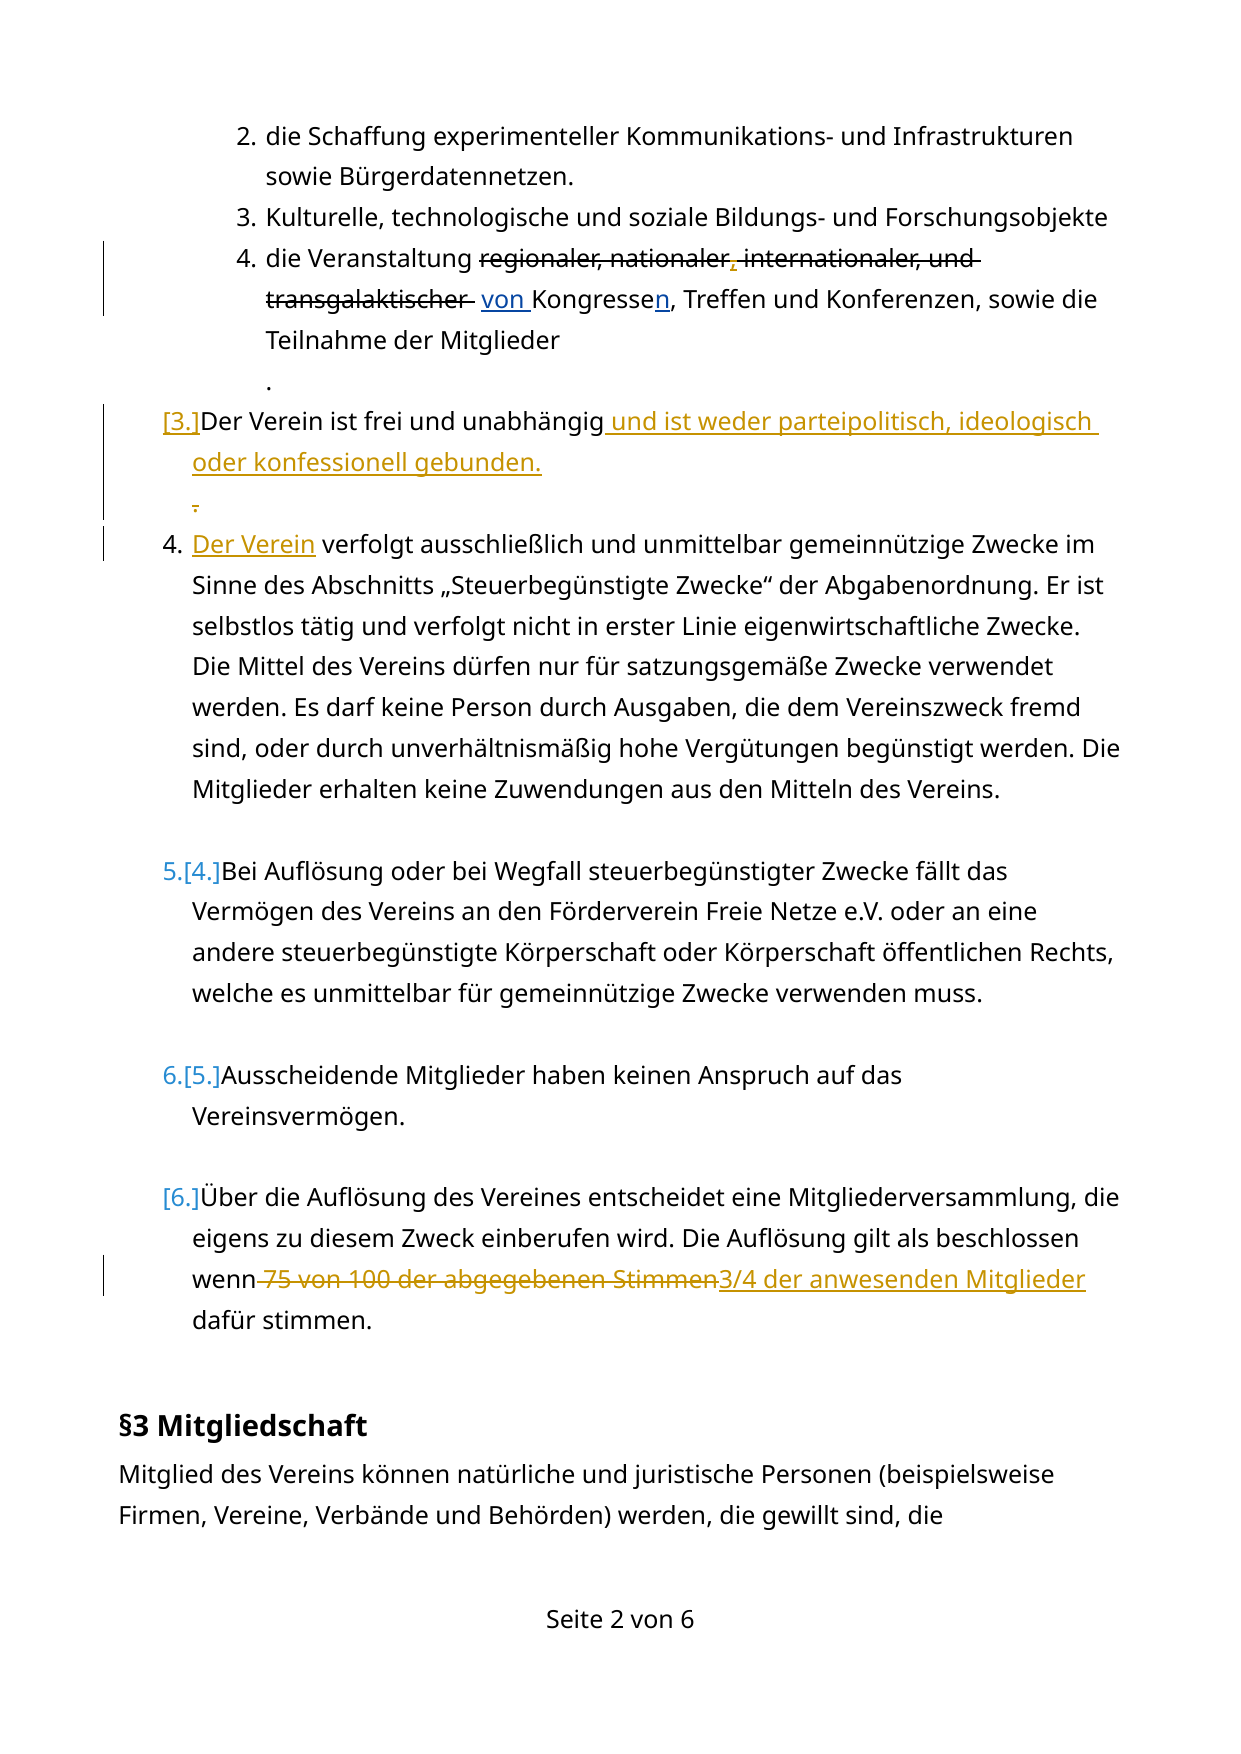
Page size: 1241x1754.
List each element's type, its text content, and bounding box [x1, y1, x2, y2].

list Bei Auflösung oder bei Wegfall steuerbegünstigter Zwecke fällt das Vermögen des Vereins an den Förderverein Freie Netze e.V. oder an eine andere steuerbegünstigte Körperschaft oder Körperschaft öffentlichen Rechts, welche es unmittelbar für gemeinnützige Zwecke verwenden muss. [162, 853, 1122, 1051]
list Der Verein verfolgt ausschließlich und unmittelbar gemeinnützige Zwecke im Sinne des Abschnitts „Steuerbegünstigte Zwecke“ der Abgabenordnung. Er ist selbstlos tätig und verfolgt nicht in erster Linie eigenwirtschaftliche Zwecke. Die Mittel des Vereins dürfen nur für satzungsgemäße Zwecke verwendet werden. Es darf keine Person durch Ausgaben, die dem Vereinszweck fremd sind, oder durch unverhältnismäßig hohe Vergütungen begünstigt werden. Die Mitglieder erhalten keine Zuwendungen aus den Mitteln des Vereins. [162, 526, 1122, 846]
list Kulturelle, technologische und soziale Bildungs- und Forschungsobjekte [236, 200, 1122, 234]
list Ausscheidende Mitglieder haben keinen Anspruch auf das Vereinsvermögen. [162, 1057, 1122, 1173]
subtitle §3 Mitgliedschaft [118, 1405, 1122, 1444]
list die Veranstaltung regionaler, nationaler, internationaler, und transgalaktischer von Kongressen, Treffen und Konferenzen, sowie die Teilnahme der Mitglieder . [236, 241, 1122, 397]
text Mitglied des Vereins können natürliche und juristische Personen (beispielsweise Firmen, Vereine, Verbände und Behörden) werden, die gewillt sind, die [118, 1457, 1122, 1532]
list Der Verein ist frei und unabhängig und ist weder parteipolitisch, ideologisch oder konfessionell gebunden. [162, 404, 1122, 520]
list die Schaffung experimenteller Kommunikations- und Infrastrukturen sowie Bürgerdatennetzen. [236, 118, 1122, 193]
list Über die Auflösung des Vereines entscheidet eine Mitgliederversammlung, die eigens zu diesem Zweck einberufen wird. Die Auflösung gilt als beschlossen wenn3/4 der anwesenden Mitglieder dafür stimmen. [162, 1180, 1122, 1336]
